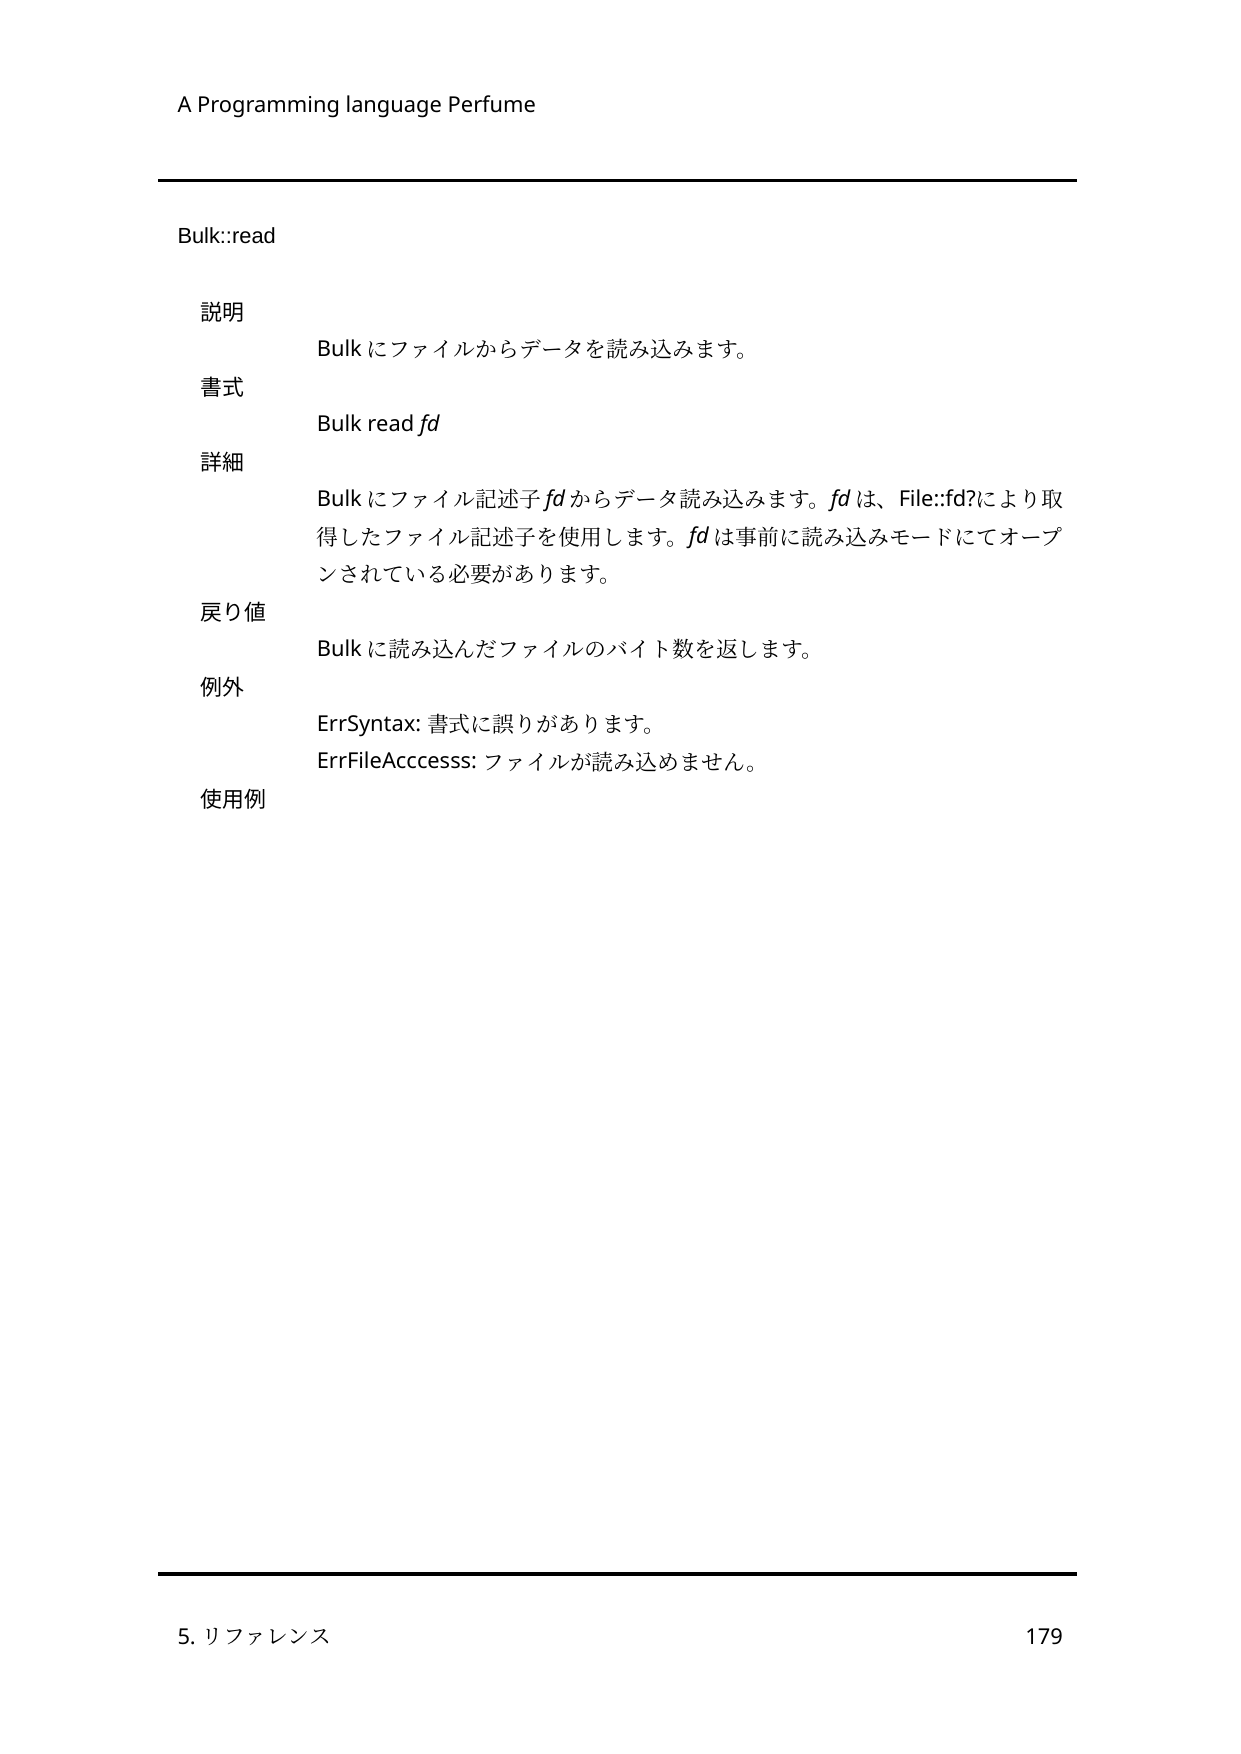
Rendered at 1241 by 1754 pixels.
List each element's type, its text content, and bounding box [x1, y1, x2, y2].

table_header Bulkにファイルからデータを読み込みます。 [317, 292, 1063, 367]
table_cell Bulkにファイル記述子fdからデータ読み込みます。fdは、File::fd?により取得したファイル記述子を使用します。fdは事前に読み込みモードにてオープンされている必要があります。 [317, 442, 1063, 592]
table_cell 詳細 [200, 442, 317, 592]
table_cell 例外 [200, 667, 317, 779]
subtitle Bulk::read [177, 217, 1063, 254]
table_cell 書式 [200, 367, 317, 442]
table_cell ErrSyntax: 書式に誤りがあります。 ErrFileAcccesss: ファイルが読み込めません。 [317, 667, 1063, 779]
table_cell Bulkに読み込んだファイルのバイト数を返します。 [317, 592, 1063, 667]
table_cell Bulk read fd [317, 367, 1063, 442]
table_cell [317, 779, 1063, 854]
table_header 説明 [200, 292, 317, 367]
table_cell 戻り値 [200, 592, 317, 667]
table_cell 使用例 [200, 779, 317, 854]
